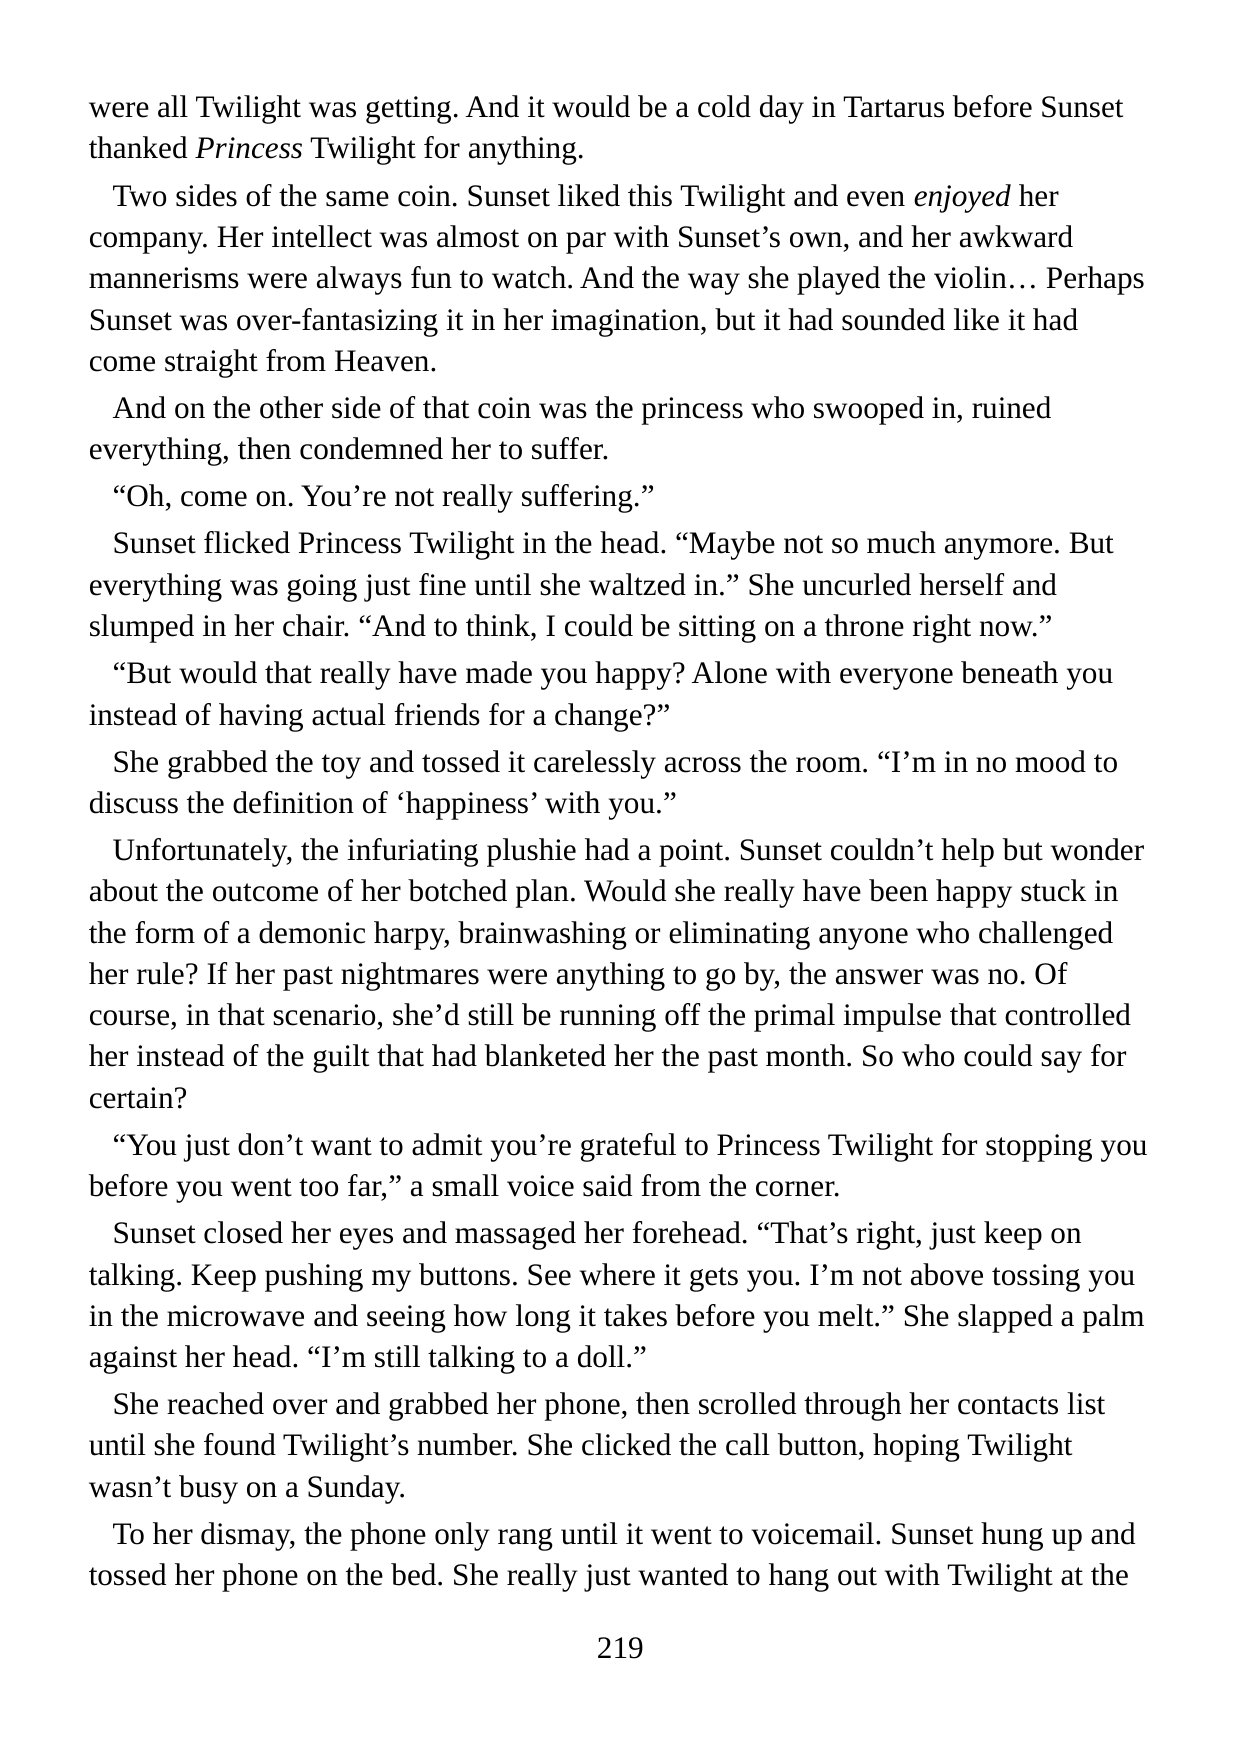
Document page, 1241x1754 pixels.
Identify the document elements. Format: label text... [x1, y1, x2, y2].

text She grabbed the toy and tossed it carelessly across the room. “I’m in no mood to discuss the definition of ‘happiness’ with you.” [88, 743, 1152, 820]
text Unfortunately, the infuriating plushie had a point. Sunset couldn’t help but wonder about the outcome of her botched plan. Would she really have been happy stuck in the form of a demonic harpy, brainwashing or eliminating anyone who challenged her rule? If her past nightmares were anything to go by, the answer was no. Of course, in that scenario, she’d still be running off the primal impulse that controlled her instead of the guilt that had blanketed her the past month. So who could say for certain? [88, 831, 1152, 1115]
text were all Twilight was getting. And it would be a cold day in Tartarus before Sunset thanked Princess Twilight for anything. [88, 88, 1152, 166]
text She reached over and grabbed her phone, then scrolled through her contacts list until she found Twilight’s number. She clicked the call button, hoping Twilight wasn’t busy on a Sunday. [88, 1385, 1152, 1504]
text Two sides of the same coin. Sunset liked this Twilight and even enjoyed her company. Her intellect was almost on par with Sunset’s own, and her awkward mannerisms were always fun to watch. And the way she played the violin… Perhaps Sunset was over-fantasizing it in her imagination, but it had sounded like it had come straight from Heaven. [88, 177, 1152, 378]
text To her dismay, the phone only rang until it went to voicemail. Sunset hung up and tossed her phone on the bed. She really just wanted to hang out with Twilight at the [88, 1515, 1152, 1592]
text Sunset closed her eyes and massaged her forehead. “That’s right, just keep on talking. Keep pushing my buttons. See where it gets you. I’m not above tossing you in the microwave and seeing how long it takes before you melt.” She slapped a palm against her head. “I’m still talking to a doll.” [88, 1214, 1152, 1374]
text “You just don’t want to admit you’re grateful to Princess Twilight for stopping you before you went too far,” a small voice said from the corner. [88, 1126, 1152, 1203]
text “But would that really have made you happy? Alone with everyone beneath you instead of having actual friends for a change?” [88, 654, 1152, 732]
text “Oh, come on. You’re not really suffering.” [88, 478, 1152, 513]
text Sunset flicked Princess Twilight in the head. “Maybe not so much anymore. But everything was going just fine until she waltzed in.” She uncurled herself and slumped in her chair. “And to think, I could be sitting on a throne right now.” [88, 525, 1152, 643]
text And on the other side of that coin was the princess who swooped in, ruined everything, then condemned her to suffer. [88, 389, 1152, 466]
